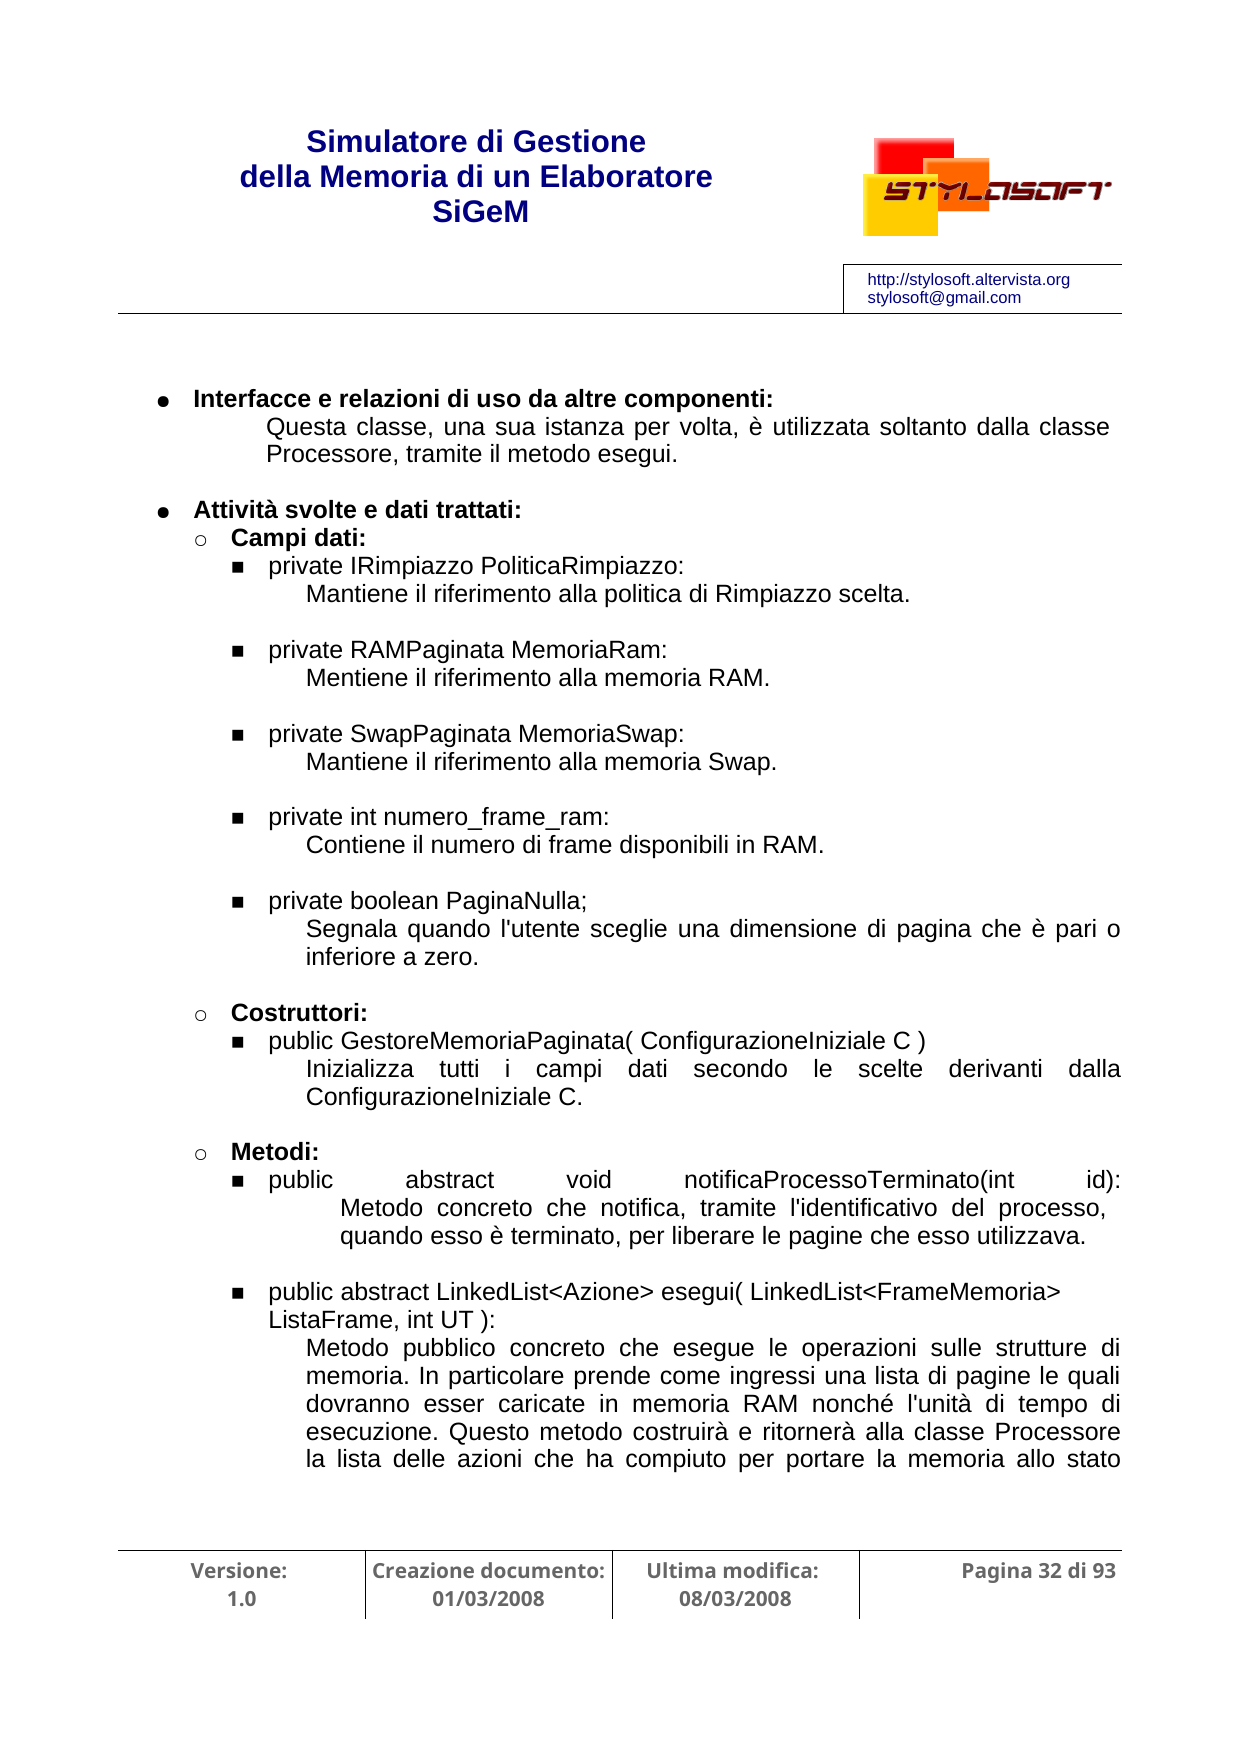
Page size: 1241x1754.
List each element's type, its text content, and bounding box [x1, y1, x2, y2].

list public abstract LinkedList<Azione> esegui( LinkedList<FrameMemoria> ListaFrame, int UT ): [231, 1278, 1122, 1334]
list Mentiene il riferimento alla memoria RAM. [268, 664, 1122, 692]
list public GestoreMemoriaPaginata( ConfigurazioneIniziale C ) [231, 1027, 1122, 1054]
list Mantiene il riferimento alla politica di Rimpiazzo scelta. [268, 580, 1122, 608]
list private RAMPaginata MemoriaRam: [231, 636, 1122, 664]
list private SwapPaginata MemoriaSwap: [231, 719, 1122, 747]
list Campi dati: [193, 524, 1122, 552]
list private IRimpiazzo PoliticaRimpiazzo: [231, 552, 1122, 580]
list private boolean PaginaNulla; [231, 887, 1122, 915]
list public abstract void notificaProcessoTerminato(int id): Metodo concreto che notifica, tramite l'identificativo del processo, quando esso è terminato, per liberare le pagine che esso utilizzava. [231, 1166, 1122, 1250]
list Inizializza tutti i campi dati secondo le scelte derivanti dalla ConfigurazioneIniziale C. [268, 1054, 1122, 1110]
list Segnala quando l'utente sceglie una dimensione di pagina che è pari o inferiore a zero. [268, 915, 1122, 971]
list Attività svolte e dati trattati: [156, 496, 1122, 524]
list Interfacce e relazioni di uso da altre componenti: [156, 384, 1122, 412]
list Metodo pubblico concreto che esegue le operazioni sulle strutture di memoria. In particolare prende come ingressi una lista di pagine le quali dovranno esser caricate in memoria RAM nonché l'unità di tempo di esecuzione. Questo metodo costruirà e ritornerà alla classe Processore la lista delle azioni che ha compiuto per portare la memoria allo stato [268, 1334, 1122, 1473]
list Questa classe, una sua istanza per volta, è utilizzata soltanto dalla classe Processore, tramite il metodo esegui. [156, 412, 1122, 468]
list Metodi: [193, 1138, 1122, 1166]
list Mantiene il riferimento alla memoria Swap. [268, 747, 1122, 775]
list Contiene il numero di frame disponibili in RAM. [268, 831, 1122, 859]
picture [848, 123, 1117, 247]
list Costruttori: [193, 999, 1122, 1027]
list private int numero_frame_ram: [231, 803, 1122, 831]
